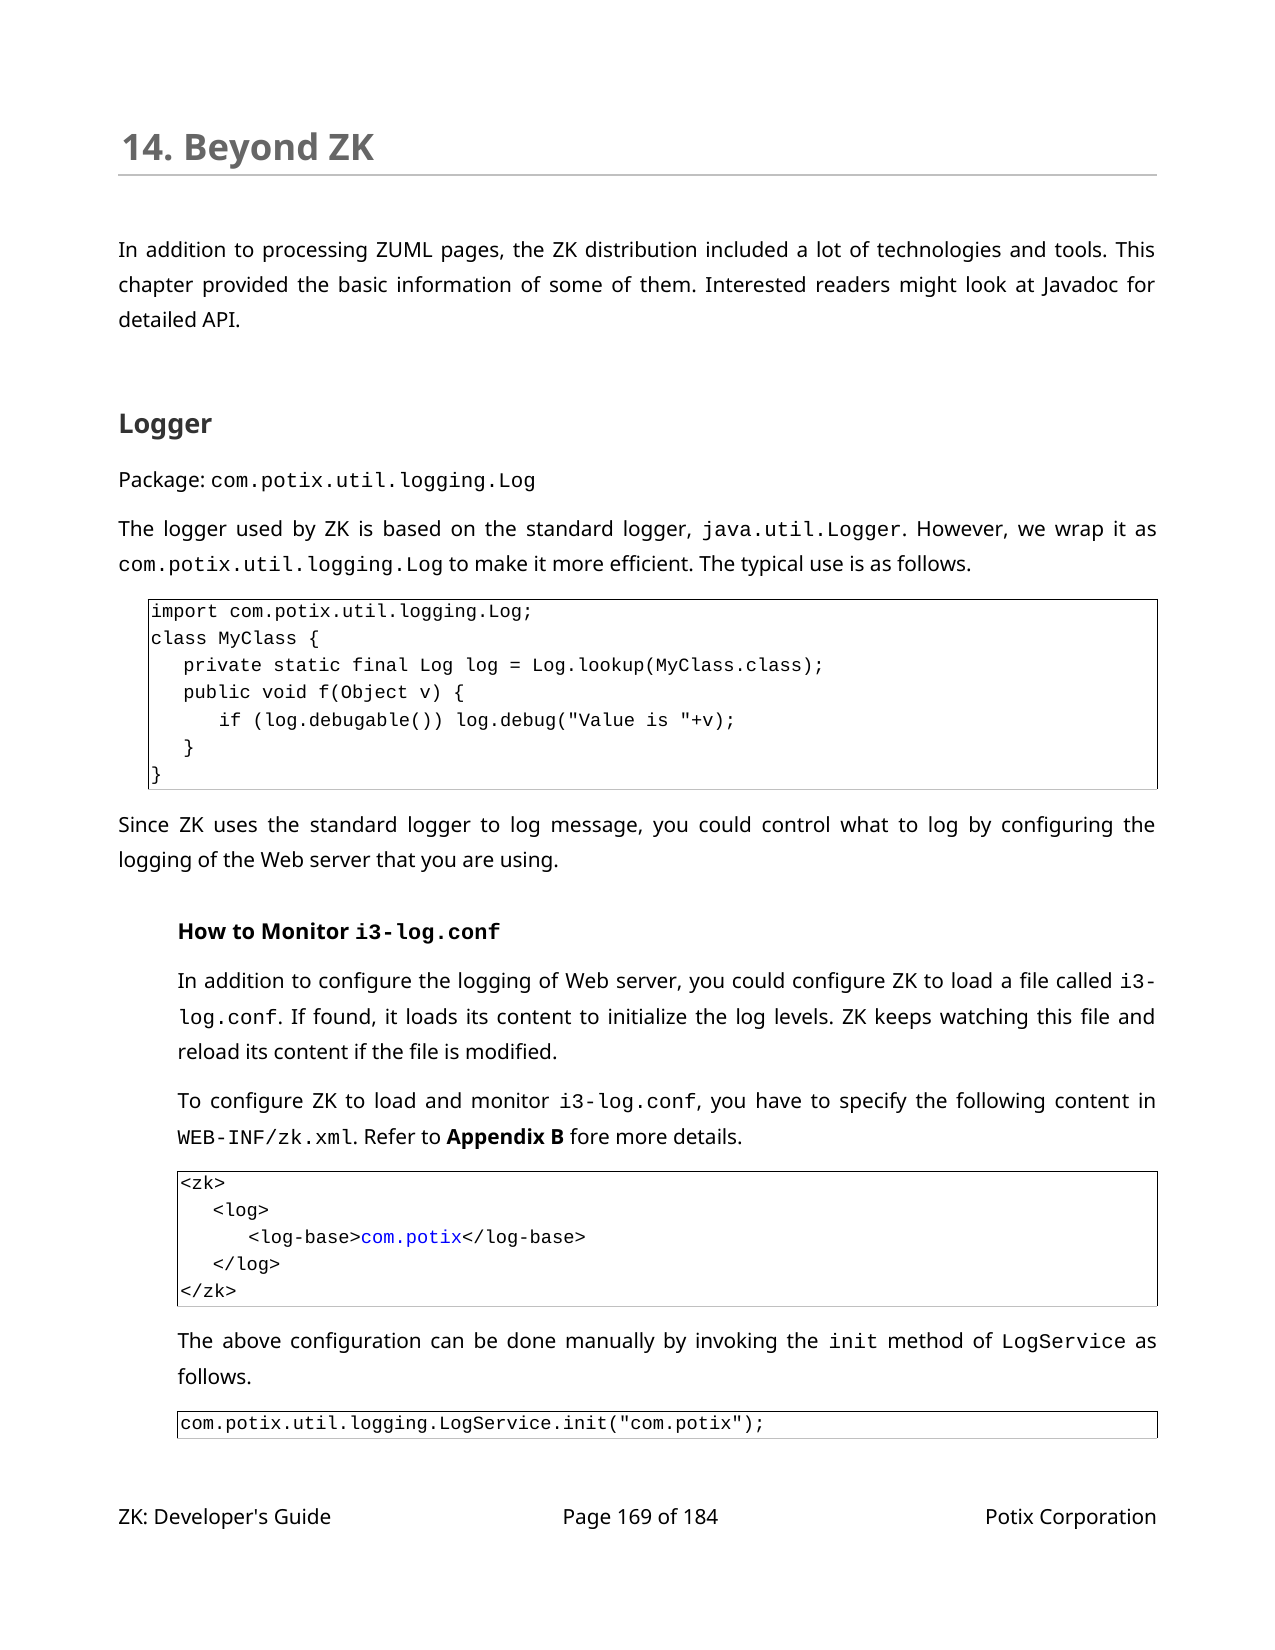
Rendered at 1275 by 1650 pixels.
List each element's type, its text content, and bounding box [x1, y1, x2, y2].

text Since ZK uses the standard logger to log message, you could control what to log by configuring the logging of the Web server that you are using. [118, 810, 1157, 873]
text The logger used by ZK is based on the standard logger, java.util.Logger. However, we wrap it as com.potix.util.logging.Log to make it more efficient. The typical use is as follows. [118, 514, 1157, 578]
text public void f(Object v) { [149, 680, 1157, 704]
text <log-base>com.potix</log-base> </log> </zk> [178, 1225, 1157, 1306]
text In addition to configure the logging of Web server, you could configure ZK to load a file called i3-log.conf. If found, it loads its content to initialize the log levels. ZK keeps watching this file and reload its content if the file is modified. [177, 966, 1157, 1066]
text private static final Log log = Log.lookup(MyClass.class); [149, 653, 1157, 677]
text } [149, 734, 1157, 759]
text To configure ZK to load and monitor i3-log.conf, you have to specify the following content in WEB-INF/zk.xml. Refer to Appendix B fore more details. [177, 1086, 1157, 1150]
text The above configuration can be done manually by invoking the init method of LogService as follows. [177, 1326, 1157, 1390]
subtitle How to Monitor i3-log.conf [177, 916, 1157, 946]
text <zk> [178, 1172, 1157, 1195]
subtitle 14. Beyond ZK [118, 118, 1157, 174]
text } [149, 762, 1157, 789]
text import com.potix.util.logging.Log; [149, 600, 1157, 623]
subtitle Logger [118, 404, 1157, 441]
text com.potix.util.logging.LogService.init("com.potix"); [178, 1412, 1157, 1438]
text class MyClass { [149, 626, 1157, 650]
text <log> [178, 1198, 1157, 1222]
text In addition to processing ZUML pages, the ZK distribution included a lot of technologies and tools. This chapter provided the basic information of some of them. Interested readers might look at Javadoc for detailed API. [118, 235, 1157, 333]
text if (log.debugable()) log.debug("Value is "+v); [149, 707, 1157, 732]
text Package: com.potix.util.logging.Log [118, 465, 1157, 493]
